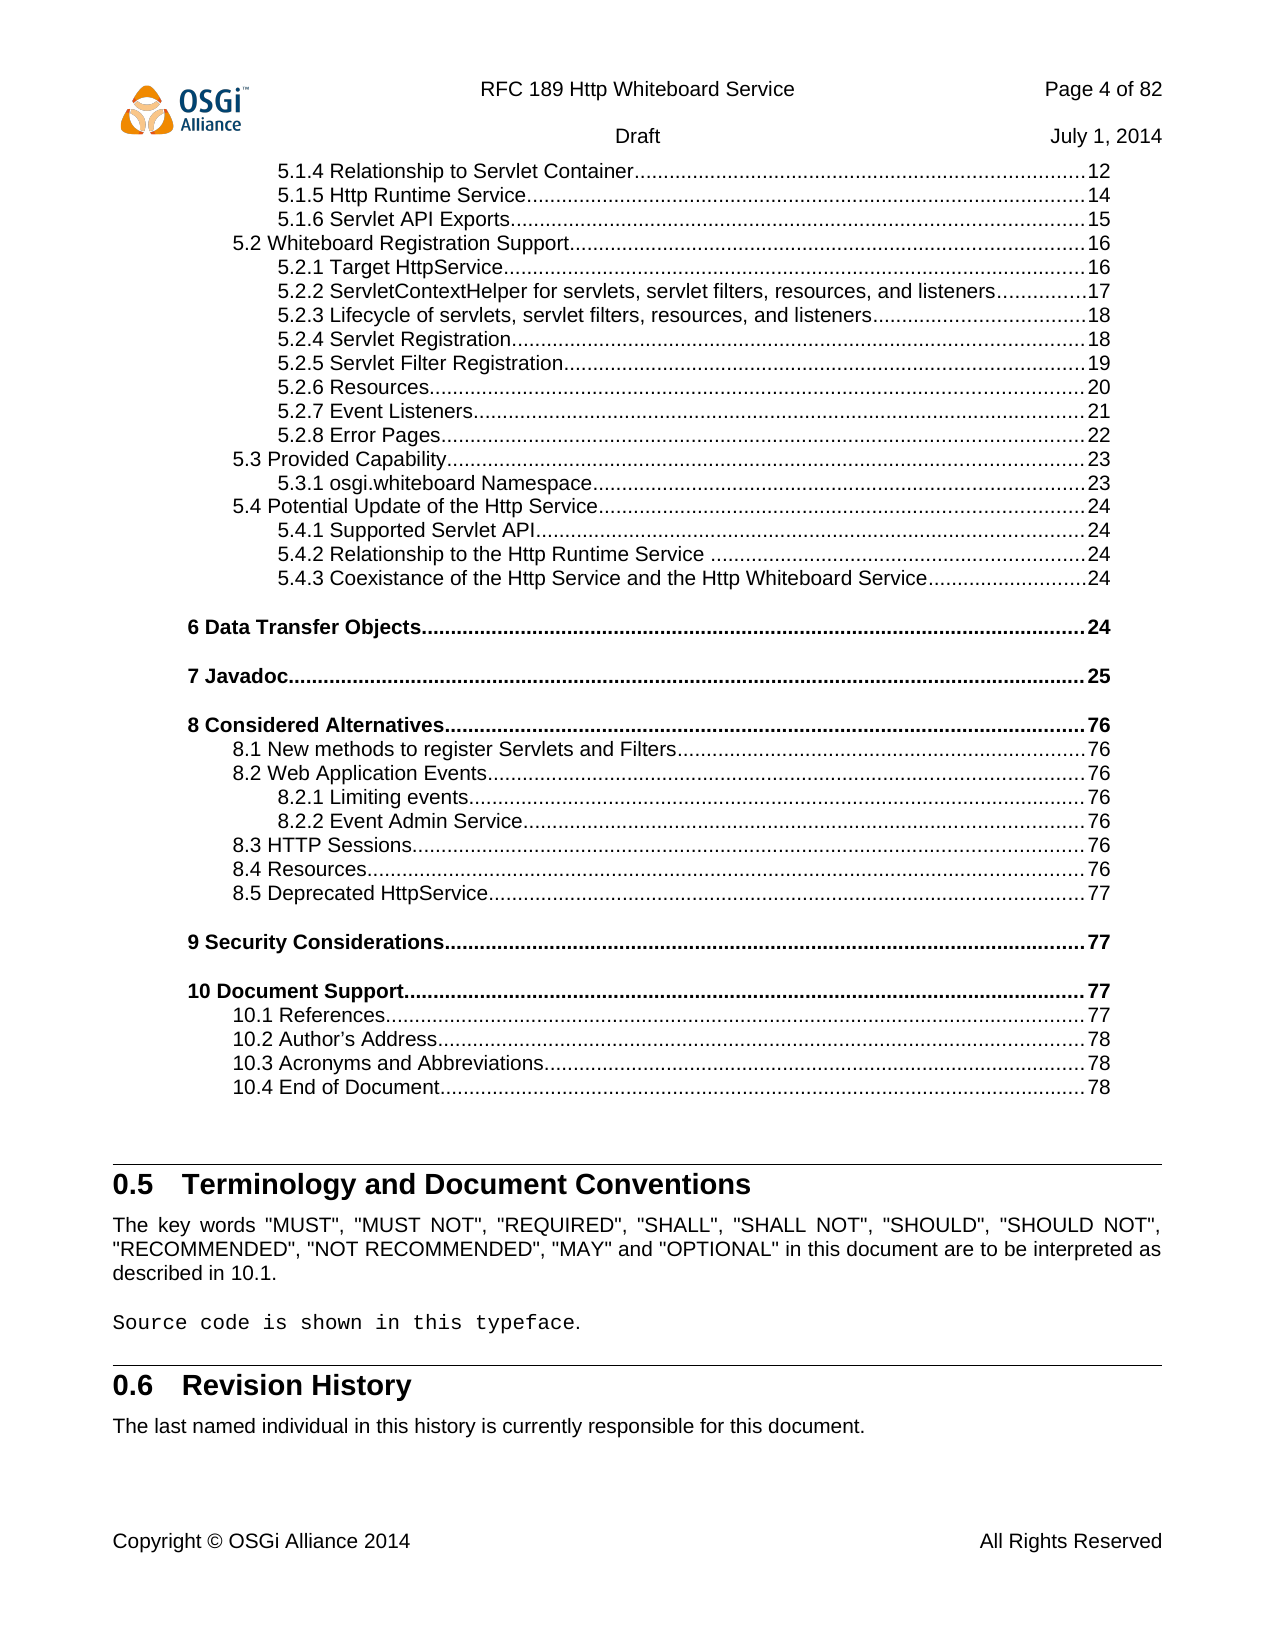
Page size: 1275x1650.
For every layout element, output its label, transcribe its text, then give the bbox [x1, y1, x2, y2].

text 8.2 Web Application Events 76 [232, 761, 1162, 785]
text 5.2 Whiteboard Registration Support 16 [232, 231, 1162, 255]
text 5.2.4 Servlet Registration 18 [277, 327, 1162, 351]
text 5.4.2 Relationship to the Http Runtime Service 24 [277, 542, 1162, 566]
text 5.2.1 Target HttpService 16 [277, 255, 1162, 279]
text 5.1.5 Http Runtime Service 14 [277, 183, 1162, 207]
text 5.4 Potential Update of the Http Service 24 [232, 494, 1162, 518]
text 5.2.3 Lifecycle of servlets, servlet filters, resources, and listeners 18 [277, 303, 1162, 327]
text 8.2.1 Limiting events 76 [277, 785, 1162, 809]
text 5.2.7 Event Listeners 21 [277, 398, 1162, 422]
text 8 Considered Alternatives 76 [187, 713, 1162, 737]
text 5.1.6 Servlet API Exports 15 [277, 207, 1162, 231]
subtitle Terminology and Document Conventions [112, 1165, 1162, 1201]
text 9 Security Considerations 77 [187, 930, 1162, 954]
text 6 Data Transfer Objects 24 [187, 615, 1162, 639]
text 10.3 Acronyms and Abbreviations 78 [232, 1051, 1162, 1074]
picture [113, 78, 257, 142]
subtitle Revision History [112, 1366, 1162, 1402]
text 10.4 End of Document 78 [232, 1074, 1162, 1098]
text 8.1 New methods to register Servlets and Filters 76 [232, 737, 1162, 761]
text 5.2.8 Error Pages 22 [277, 422, 1162, 446]
text 5.3.1 osgi.whiteboard Namespace 23 [277, 470, 1162, 494]
text 8.4 Resources 76 [232, 857, 1162, 881]
text 10.2 Author’s Address 78 [232, 1027, 1162, 1051]
text Source code is shown in this typeface. [112, 1310, 1162, 1336]
text 5.1.4 Relationship to Servlet Container 12 [277, 159, 1162, 183]
text 5.2.2 ServletContextHelper for servlets, servlet filters, resources, and listeners 17 [277, 279, 1162, 303]
text 5.2.6 Resources 20 [277, 374, 1162, 398]
text 5.4.3 Coexistance of the Http Service and the Http Whiteboard Service 24 [277, 566, 1162, 590]
text The last named individual in this history is currently responsible for this document. [112, 1414, 1162, 1438]
text 8.5 Deprecated HttpService 77 [232, 881, 1162, 905]
text 8.3 HTTP Sessions 76 [232, 833, 1162, 857]
text 5.4.1 Supported Servlet API 24 [277, 518, 1162, 542]
text 7 Javadoc 25 [187, 664, 1162, 688]
text 8.2.2 Event Admin Service 76 [277, 809, 1162, 833]
text 5.3 Provided Capability 23 [232, 446, 1162, 470]
text The key words "MUST", "MUST NOT", "REQUIRED", "SHALL", "SHALL NOT", "SHOULD", "SHOULD NOT", "RECOMMENDED", "NOT RECOMMENDED", "MAY" and "OPTIONAL" in this document are to be interpreted as described in . [112, 1213, 1162, 1285]
text 5.2.5 Servlet Filter Registration 19 [277, 351, 1162, 374]
text 10.1 References 77 [232, 1003, 1162, 1027]
text 10 Document Support 77 [187, 979, 1162, 1003]
